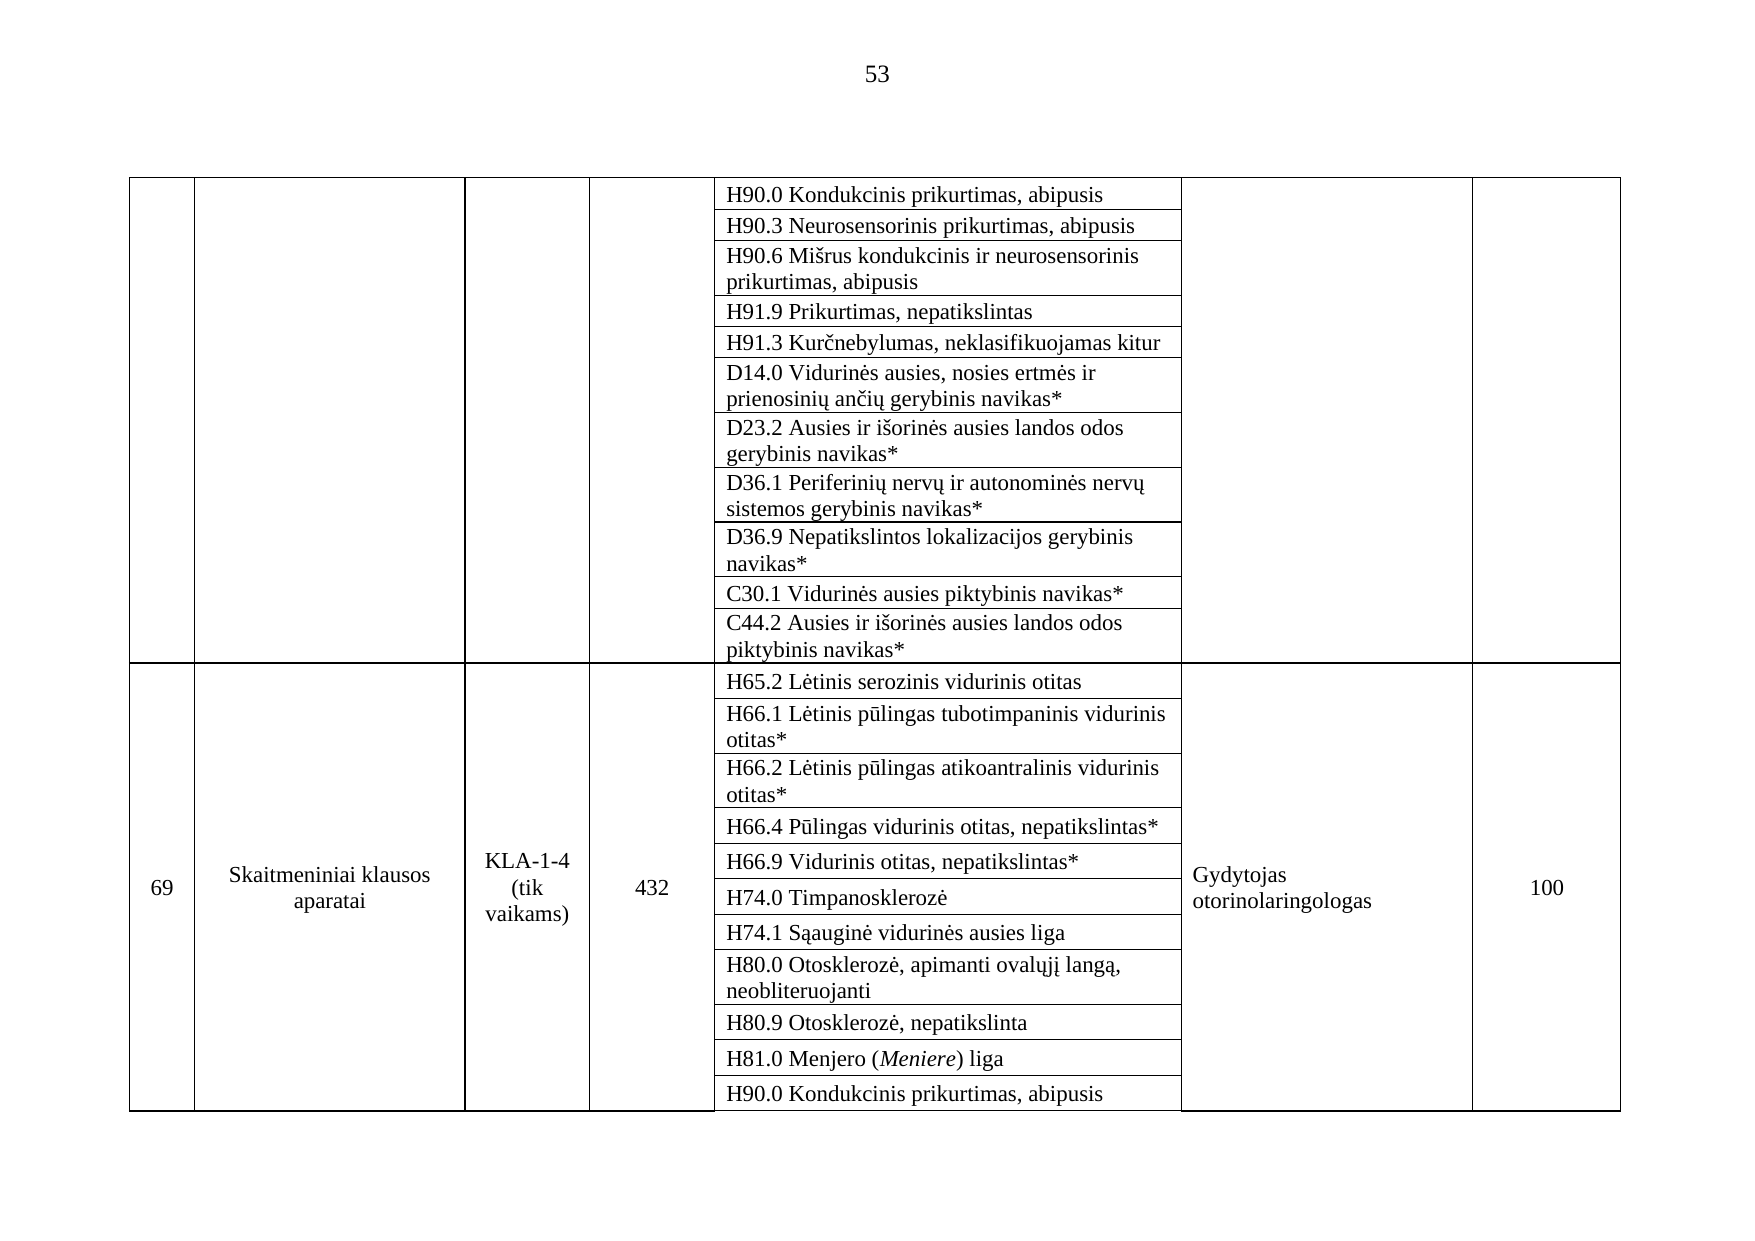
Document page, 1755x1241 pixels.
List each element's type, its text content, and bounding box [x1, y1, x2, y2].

table_cell H90.0 Kondukcinis prikurtimas, abipusis [715, 1076, 1181, 1110]
table_cell Gydytojas otorinolaringologas [1182, 664, 1472, 1110]
table_cell H66.9 Vidurinis otitas, nepatikslintas* [715, 844, 1181, 878]
table_cell D36.9 Nepatikslintos lokalizacijos gerybinis navikas* [715, 523, 1181, 576]
table_cell Skaitmeniniai klausos aparatai [195, 664, 464, 1110]
table_cell D23.2 Ausies ir išorinės ausies landos odos gerybinis navikas* [715, 413, 1181, 467]
table_cell [1473, 178, 1620, 662]
table_cell D14.0 Vidurinės ausies, nosies ertmės ir prienosinių ančių gerybinis navikas* [715, 358, 1181, 412]
table_cell C30.1 Vidurinės ausies piktybinis navikas* [715, 577, 1181, 607]
table_cell H66.1 Lėtinis pūlingas tubotimpaninis vidurinis otitas* [715, 699, 1181, 752]
table_cell H91.9 Prikurtimas, nepatikslintas [715, 296, 1181, 326]
table_cell [590, 178, 714, 662]
table_cell [466, 178, 589, 662]
table_cell KLA-1-4 (tik vaikams) [466, 664, 589, 1110]
table_cell H91.3 Kurčnebylumas, neklasifikuojamas kitur [715, 327, 1181, 357]
table_cell H80.9 Otosklerozė, nepatikslinta [715, 1005, 1181, 1039]
table_cell H81.0 Menjero (Meniere) liga [715, 1040, 1181, 1074]
table_cell H74.1 Sąauginė vidurinės ausies liga [715, 915, 1181, 949]
table_cell H66.2 Lėtinis pūlingas atikoantralinis vidurinis otitas* [715, 754, 1181, 807]
table_cell [130, 178, 194, 662]
table_cell H66.4 Pūlingas vidurinis otitas, nepatikslintas* [715, 808, 1181, 843]
table_cell 100 [1473, 664, 1620, 1110]
table_cell 69 [130, 664, 194, 1110]
table_cell C44.2 Ausies ir išorinės ausies landos odos piktybinis navikas* [715, 609, 1181, 662]
table_cell H90.6 Mišrus kondukcinis ir neurosensorinis prikurtimas, abipusis [715, 241, 1181, 294]
table_cell H65.2 Lėtinis serozinis vidurinis otitas [715, 664, 1181, 698]
table_cell H80.0 Otosklerozė, apimanti ovalųjį langą, neobliteruojanti [715, 950, 1181, 1004]
table_cell [1182, 178, 1472, 662]
table_cell H74.0 Timpanosklerozė [715, 879, 1181, 913]
table_cell [195, 178, 464, 662]
table_cell H90.3 Neurosensorinis prikurtimas, abipusis [715, 210, 1181, 240]
table_cell H90.0 Kondukcinis prikurtimas, abipusis [715, 178, 1181, 208]
table_cell D36.1 Periferinių nervų ir autonominės nervų sistemos gerybinis navikas* [715, 468, 1181, 521]
table_cell 432 [590, 664, 714, 1110]
